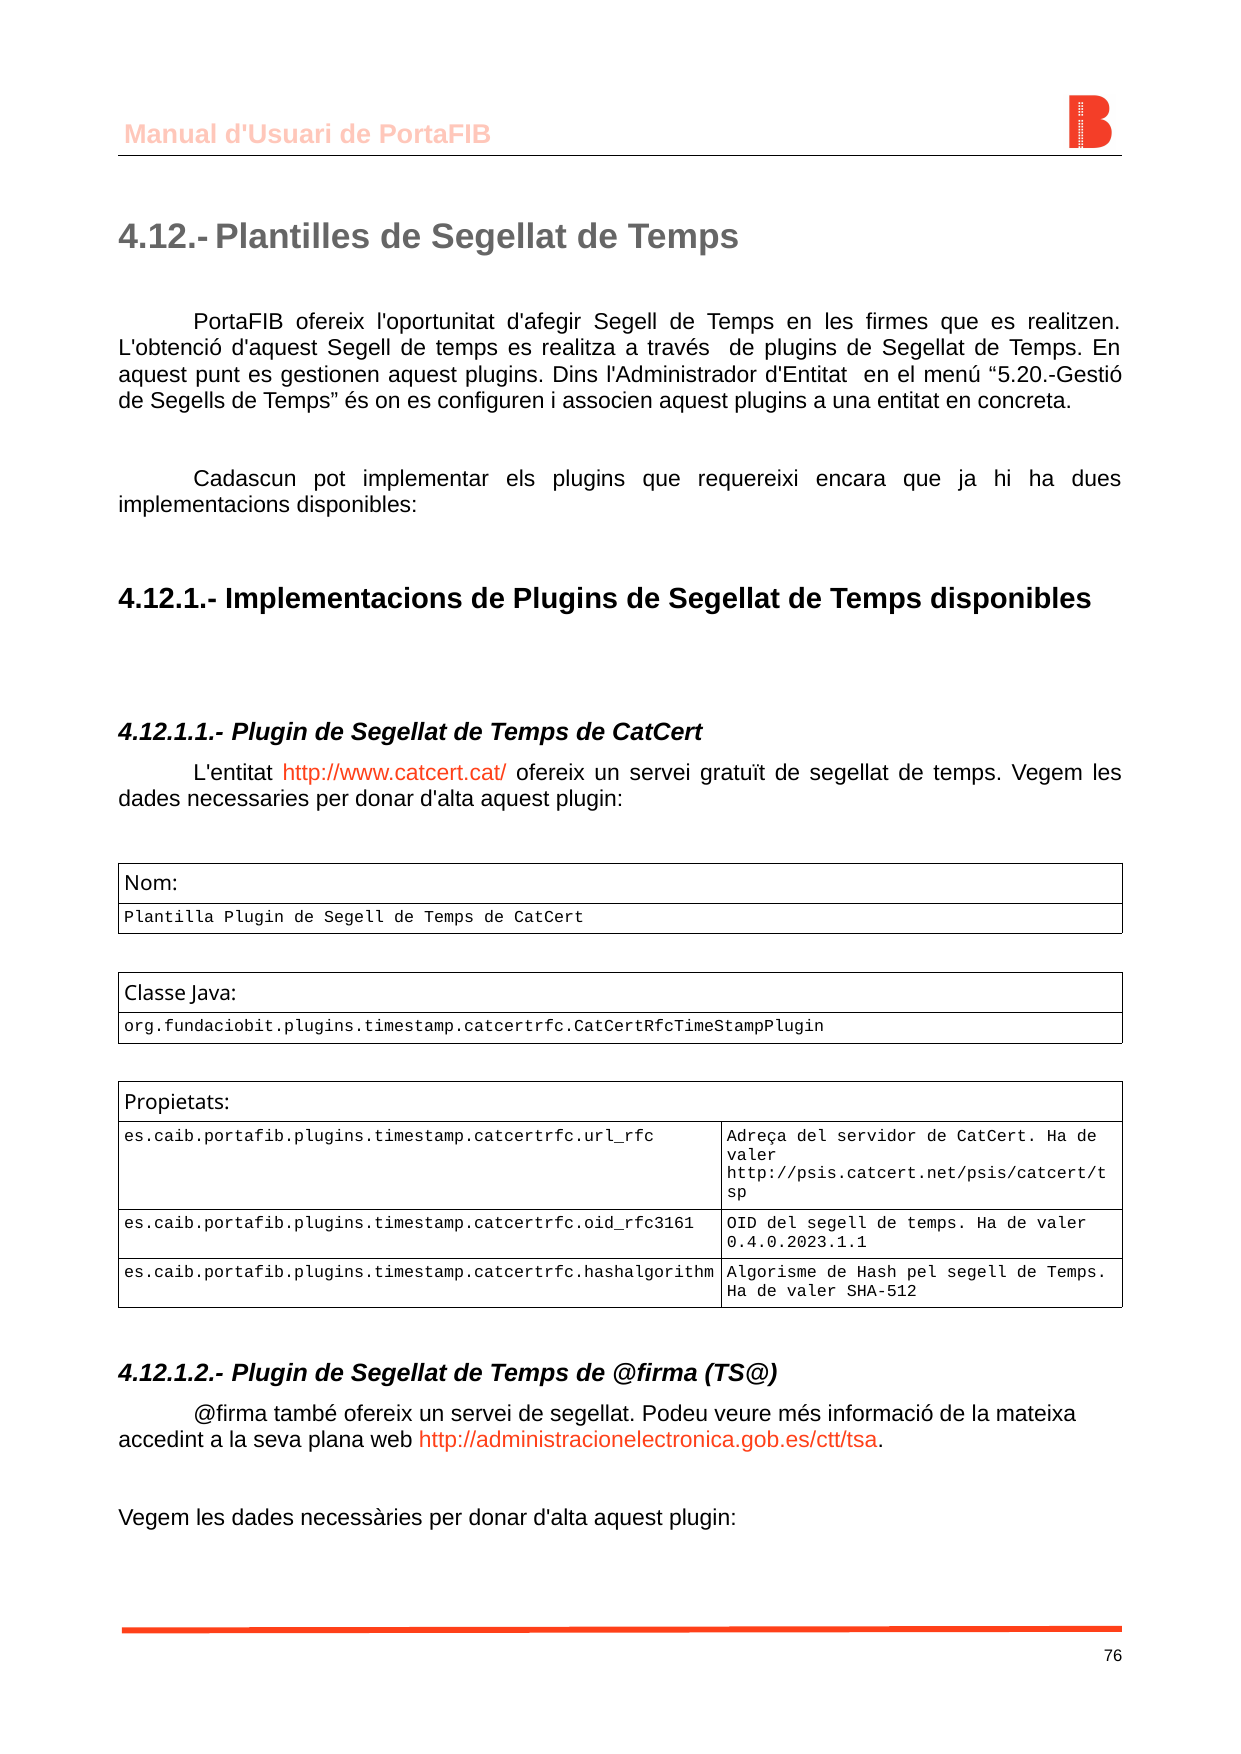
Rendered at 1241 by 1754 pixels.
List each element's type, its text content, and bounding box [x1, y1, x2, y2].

text Cadascun pot implementar els plugins que requereixi encara que ja hi ha dues implementacions disponibles: [118, 464, 1122, 517]
table_cell OID del segell de temps. Ha de valer 0.4.0.2023.1.1 [722, 1210, 1122, 1258]
table_cell org.fundaciobit.plugins.timestamp.catcertrfc.CatCertRfcTimeStampPlugin [119, 1013, 1122, 1042]
table_header Nom: [119, 864, 1122, 903]
text PortaFIB ofereix l'oportunitat d'afegir Segell de Temps en les firmes que es realitzen. L'obtenció d'aquest Segell de temps es realitza a través de plugins de Segellat de Temps. En aquest punt es gestionen aquest plugins. Dins l'Administrador d'Entitat en el menú “5.20Gestió de Segells de Temps” és on es configuren i associen aquest plugins a una entitat en concreta. [118, 308, 1122, 413]
table_cell es.caib.portafib.plugins.timestamp.catcertrfc.hashalgorithm [119, 1259, 721, 1307]
picture [1063, 94, 1117, 150]
table_cell es.caib.portafib.plugins.timestamp.catcertrfc.oid_rfc3161 [119, 1210, 721, 1258]
text Vegem les dades necessàries per donar d'alta aquest plugin: [118, 1504, 1122, 1530]
subtitle Implementacions de Plugins de Segellat de Temps disponibles [118, 581, 1122, 615]
table_cell Algorisme de Hash pel segell de Temps. Ha de valer SHA-512 [722, 1259, 1122, 1307]
subtitle Plugin de Segellat de Temps de @firma (TS@) [118, 1358, 1122, 1387]
table_cell Plantilla Plugin de Segell de Temps de CatCert [119, 904, 1122, 933]
table_cell es.caib.portafib.plugins.timestamp.catcertrfc.url_rfc [119, 1122, 721, 1208]
table_header Propietats: [119, 1082, 1122, 1121]
table_cell Adreça del servidor de CatCert. Ha de valer http://psis.catcert.net/psis/catcert/tsp [722, 1122, 1122, 1208]
text @firma també ofereix un servei de segellat. Podeu veure més informació de la mateixa accedint a la seva plana web http://administracionelectronica.gob.es/ctt/tsa. [118, 1400, 1122, 1452]
subtitle Plantilles de Segellat de Temps [118, 216, 1122, 256]
table_header Classe Java: [119, 973, 1122, 1012]
subtitle Plugin de Segellat de Temps de CatCert [118, 717, 1122, 746]
text L'entitat http://www.catcert.cat/ ofereix un servei gratuït de segellat de temps. Vegem les dades necessaries per donar d'alta aquest plugin: [118, 759, 1122, 811]
